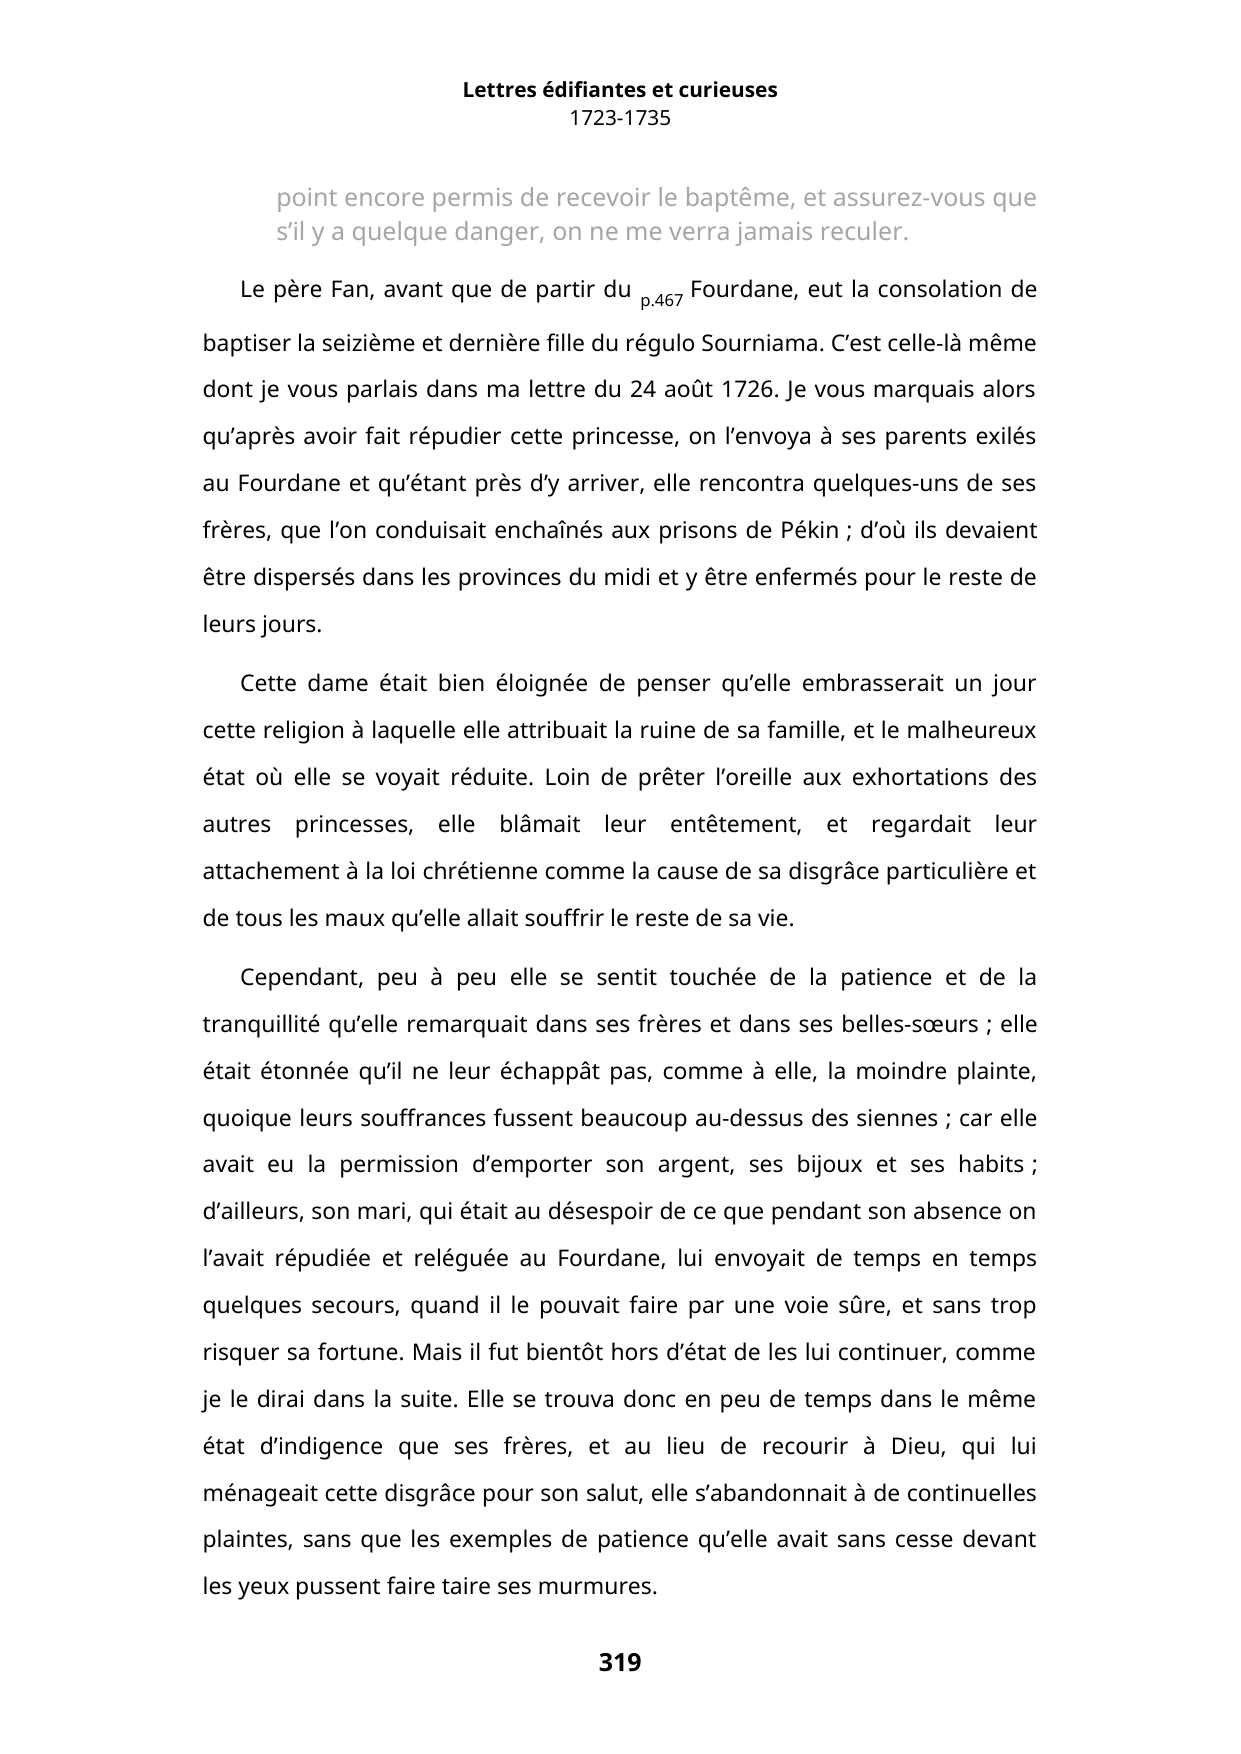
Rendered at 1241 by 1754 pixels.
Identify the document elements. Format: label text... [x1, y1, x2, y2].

text Cependant, peu à peu elle se sentit touchée de la patience et de la tranquillité qu’elle remarquait dans ses frères et dans ses belles-sœurs ; elle était étonnée qu’il ne leur échappât pas, comme à elle, la moindre plainte, quoique leurs souffrances fussent beaucoup au-dessus des siennes ; car elle avait eu la permission d’emporter son argent, ses bijoux et ses habits ; d’ailleurs, son mari, qui était au désespoir de ce que pendant son absence on l’avait répudiée et reléguée au Fourdane, lui envoyait de temps en temps quelques secours, quand il le pouvait faire par une voie sûre, et sans trop risquer sa fortune. Mais il fut bientôt hors d’état de les lui continuer, comme je le dirai dans la suite. Elle se trouva donc en peu de temps dans le même état d’indigence que ses frères, et au lieu de recourir à Dieu, qui lui ménageait cette disgrâce pour son salut, elle s’abandonnait à de continuelles plaintes, sans que les exemples de patience qu’elle avait sans cesse devant les yeux pussent faire taire ses murmures. [202, 961, 1038, 1601]
text Le père Fan, avant que de partir du p.467 Fourdane, eut la consolation de baptiser la seizième et dernière fille du régulo Sourniama. C’est celle-là même dont je vous parlais dans ma lettre du 24 août 1726. Je vous marquais alors qu’après avoir fait répudier cette princesse, on l’envoya à ses parents exilés au Fourdane et qu’étant près d’y arriver, elle rencontra quelques-uns de ses frères, que l’on conduisait enchaînés aux prisons de Pékin ; d’où ils devaient être dispersés dans les provinces du midi et y être enfermés pour le reste de leurs jours. [202, 273, 1038, 639]
text point encore permis de recevoir le baptême, et assurez-vous que s’il y a quelque danger, on ne me verra jamais reculer. [276, 180, 1038, 248]
text Cette dame était bien éloignée de penser qu’elle embrasserait un jour cette religion à laquelle elle attribuait la ruine de sa famille, et le malheureux état où elle se voyait réduite. Loin de prêter l’oreille aux exhortations des autres princesses, elle blâmait leur entêtement, et regardait leur attachement à la loi chrétienne comme la cause de sa disgrâce particulière et de tous les maux qu’elle allait souffrir le reste de sa vie. [202, 667, 1038, 933]
